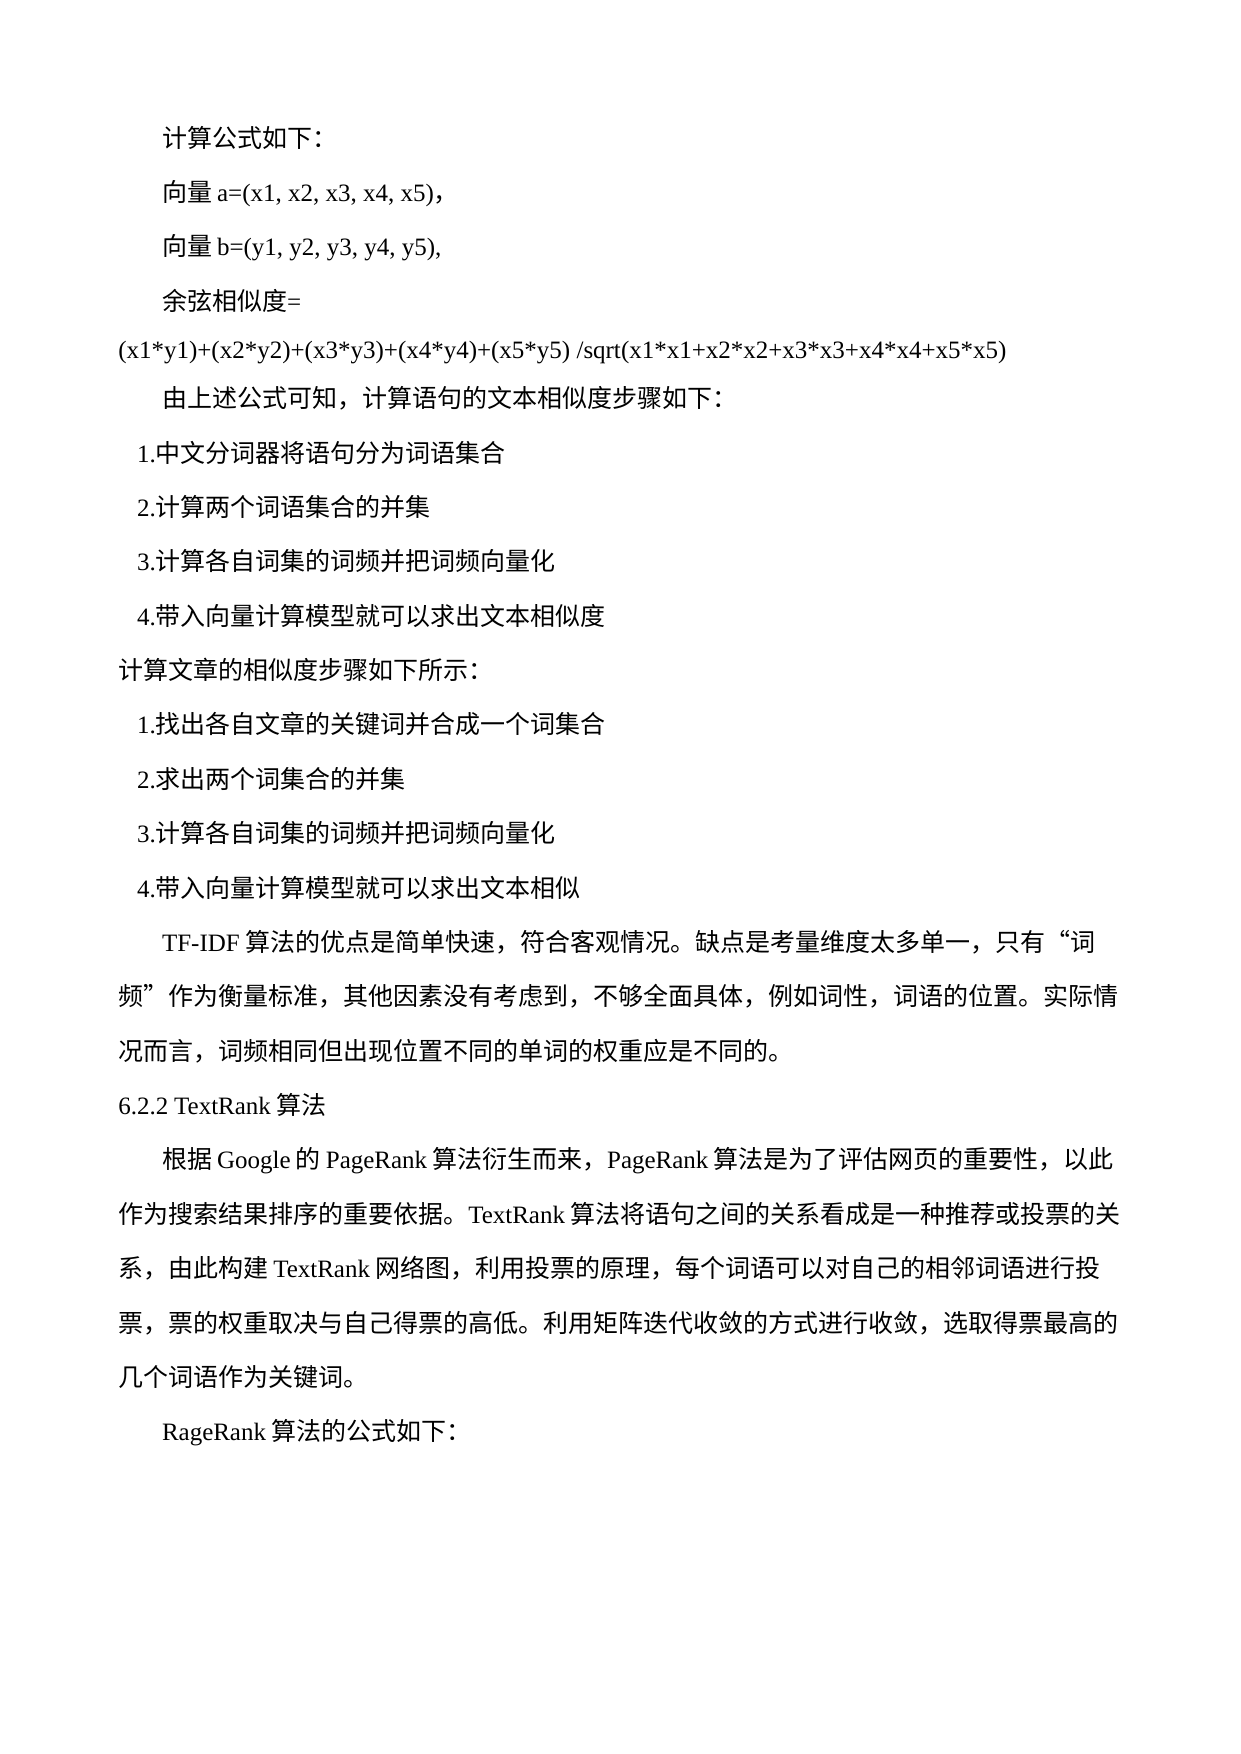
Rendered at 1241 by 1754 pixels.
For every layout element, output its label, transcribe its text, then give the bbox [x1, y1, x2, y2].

text 计算公式如下： [118, 118, 1122, 154]
text (x1*y1)+(x2*y2)+(x3*y3)+(x4*y4)+(x5*y5) /sqrt(x1*x1+x2*x2+x3*x3+x4*x4+x5*x5) [118, 336, 1122, 364]
text 1.找出各自文章的关键词并合成一个词集合 [118, 705, 1122, 741]
text 4.带入向量计算模型就可以求出文本相似 [118, 868, 1122, 904]
text TF-IDF算法的优点是简单快速，符合客观情况。缺点是考量维度太多单一，只有“词频”作为衡量标准，其他因素没有考虑到，不够全面具体，例如词性，词语的位置。实际情况而言，词频相同但出现位置不同的单词的权重应是不同的。 [118, 922, 1122, 1067]
text 3.计算各自词集的词频并把词频向量化 [118, 814, 1122, 850]
text 3.计算各自词集的词频并把词频向量化 [118, 542, 1122, 578]
text 4.带入向量计算模型就可以求出文本相似度 [118, 596, 1122, 632]
text 由上述公式可知，计算语句的文本相似度步骤如下： [118, 379, 1122, 415]
text 余弦相似度= [118, 281, 1122, 317]
text RageRank算法的公式如下： [118, 1412, 1122, 1448]
text 6.2.2 TextRank算法 [118, 1086, 1122, 1122]
text 向量a=(x1, x2, x3, x4, x5)， [118, 172, 1122, 209]
text 向量b=(y1, y2, y3, y4, y5), [118, 227, 1122, 263]
text 1.中文分词器将语句分为词语集合 [118, 433, 1122, 469]
text 2.求出两个词集合的并集 [118, 759, 1122, 796]
text 2.计算两个词语集合的并集 [118, 487, 1122, 524]
text 计算文章的相似度步骤如下所示： [118, 651, 1122, 687]
text 根据Google的PageRank算法衍生而来，PageRank算法是为了评估网页的重要性，以此作为搜索结果排序的重要依据。TextRank算法将语句之间的关系看成是一种推荐或投票的关系，由此构建TextRank网络图，利用投票的原理，每个词语可以对自己的相邻词语进行投票，票的权重取决与自己得票的高低。利用矩阵迭代收敛的方式进行收敛，选取得票最高的几个词语作为关键词。 [118, 1140, 1122, 1394]
